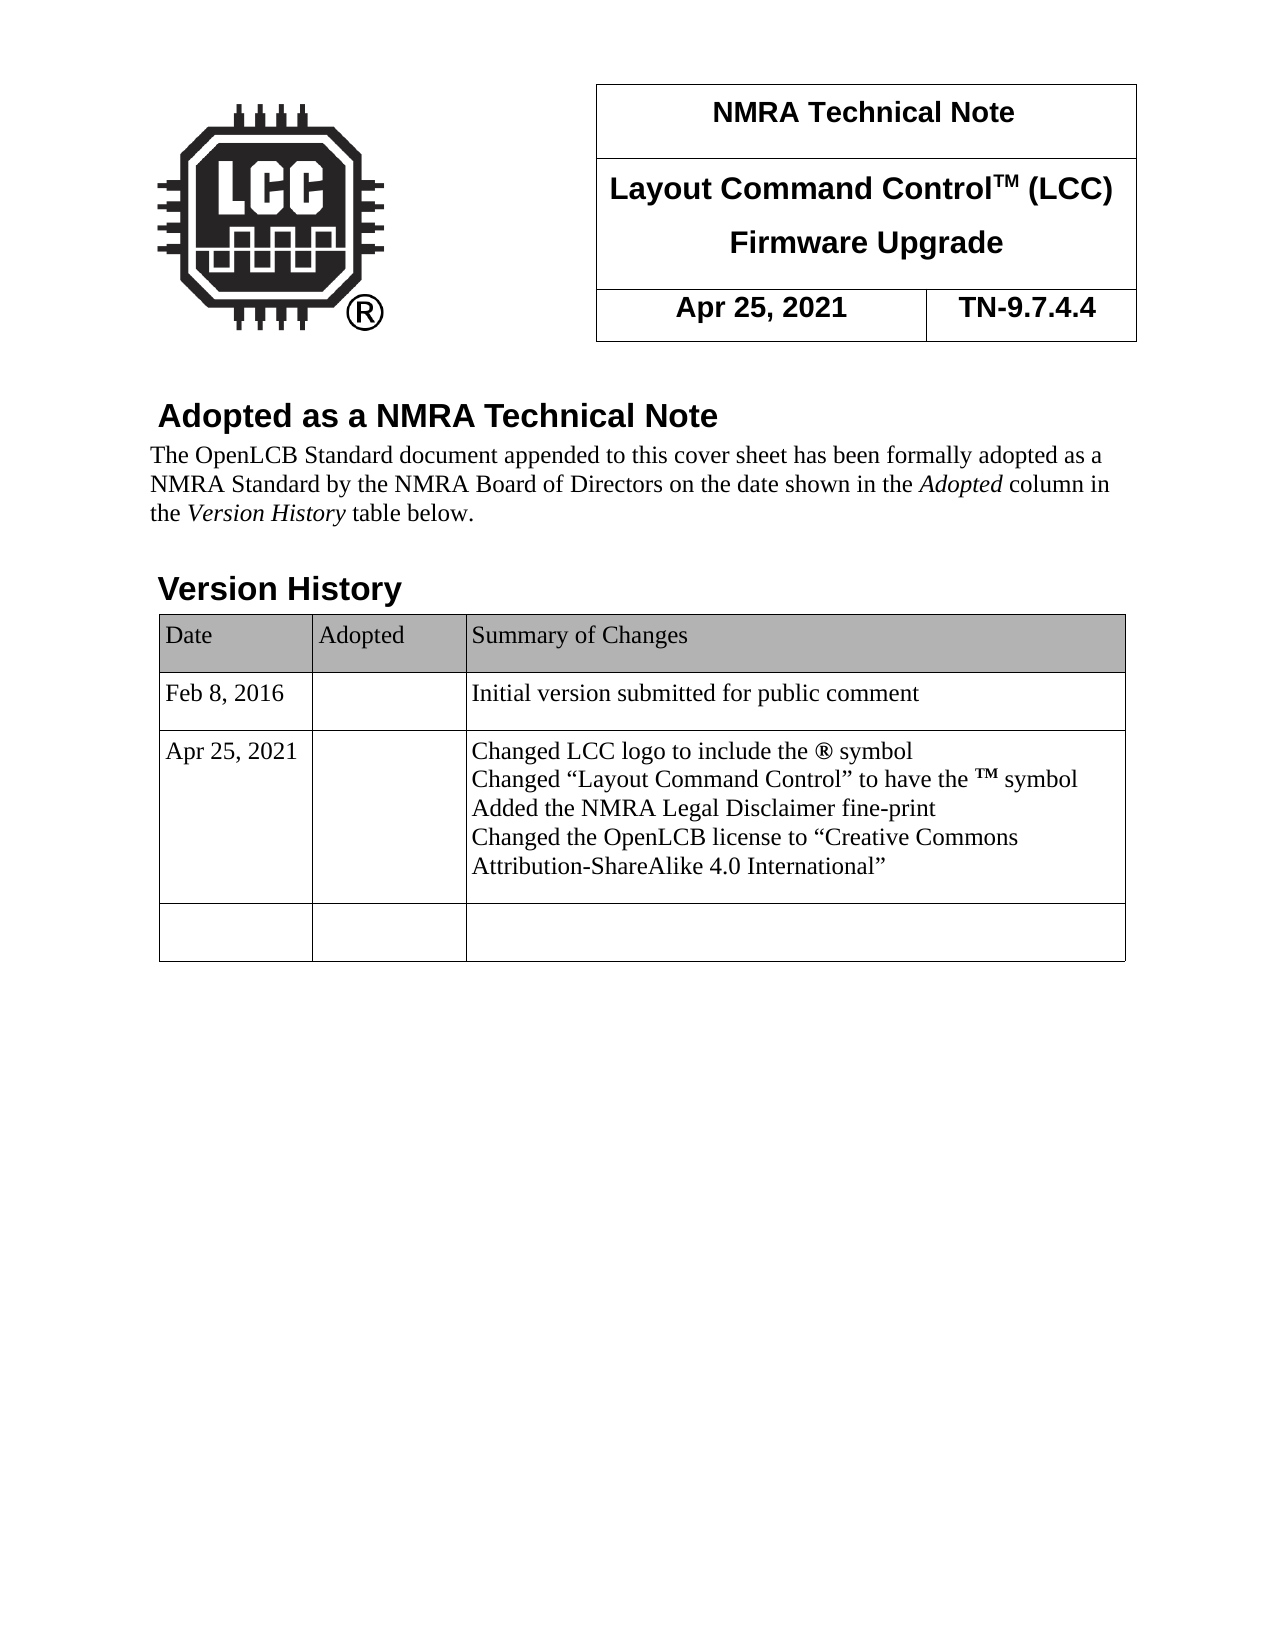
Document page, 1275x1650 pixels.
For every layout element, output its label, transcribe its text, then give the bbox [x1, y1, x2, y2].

table_header Summary of Changes [467, 615, 1125, 672]
text The OpenLCB Standard document appended to this cover sheet has been formally adopted as a NMRA Standard by the NMRA Board of Directors on the date shown in the Adopted column in the Version History table below. [150, 440, 1125, 527]
table_cell [467, 904, 1125, 961]
subtitle Adopted as a NMRA Technical Note [112, 396, 1125, 434]
table_cell Initial version submitted for public comment [467, 673, 1125, 730]
table_cell Feb 8, 2016 [160, 673, 312, 730]
table_cell [313, 904, 466, 961]
table_header Date [160, 615, 312, 672]
table_cell Changed LCC logo to include the ® symbol Changed “Layout Command Control” to have the TM symbol Added the NMRA Legal Disclaimer fine-print Changed the OpenLCB license to “Creative Commons Attribution-ShareAlike 4.0 International” [467, 731, 1125, 903]
table_cell [313, 673, 466, 730]
table_cell Apr 25, 2021 [160, 731, 312, 903]
table_cell [313, 731, 466, 903]
table_header Adopted [313, 615, 466, 672]
subtitle Version History [112, 569, 1125, 608]
picture [138, 85, 405, 347]
table_cell [160, 904, 312, 961]
